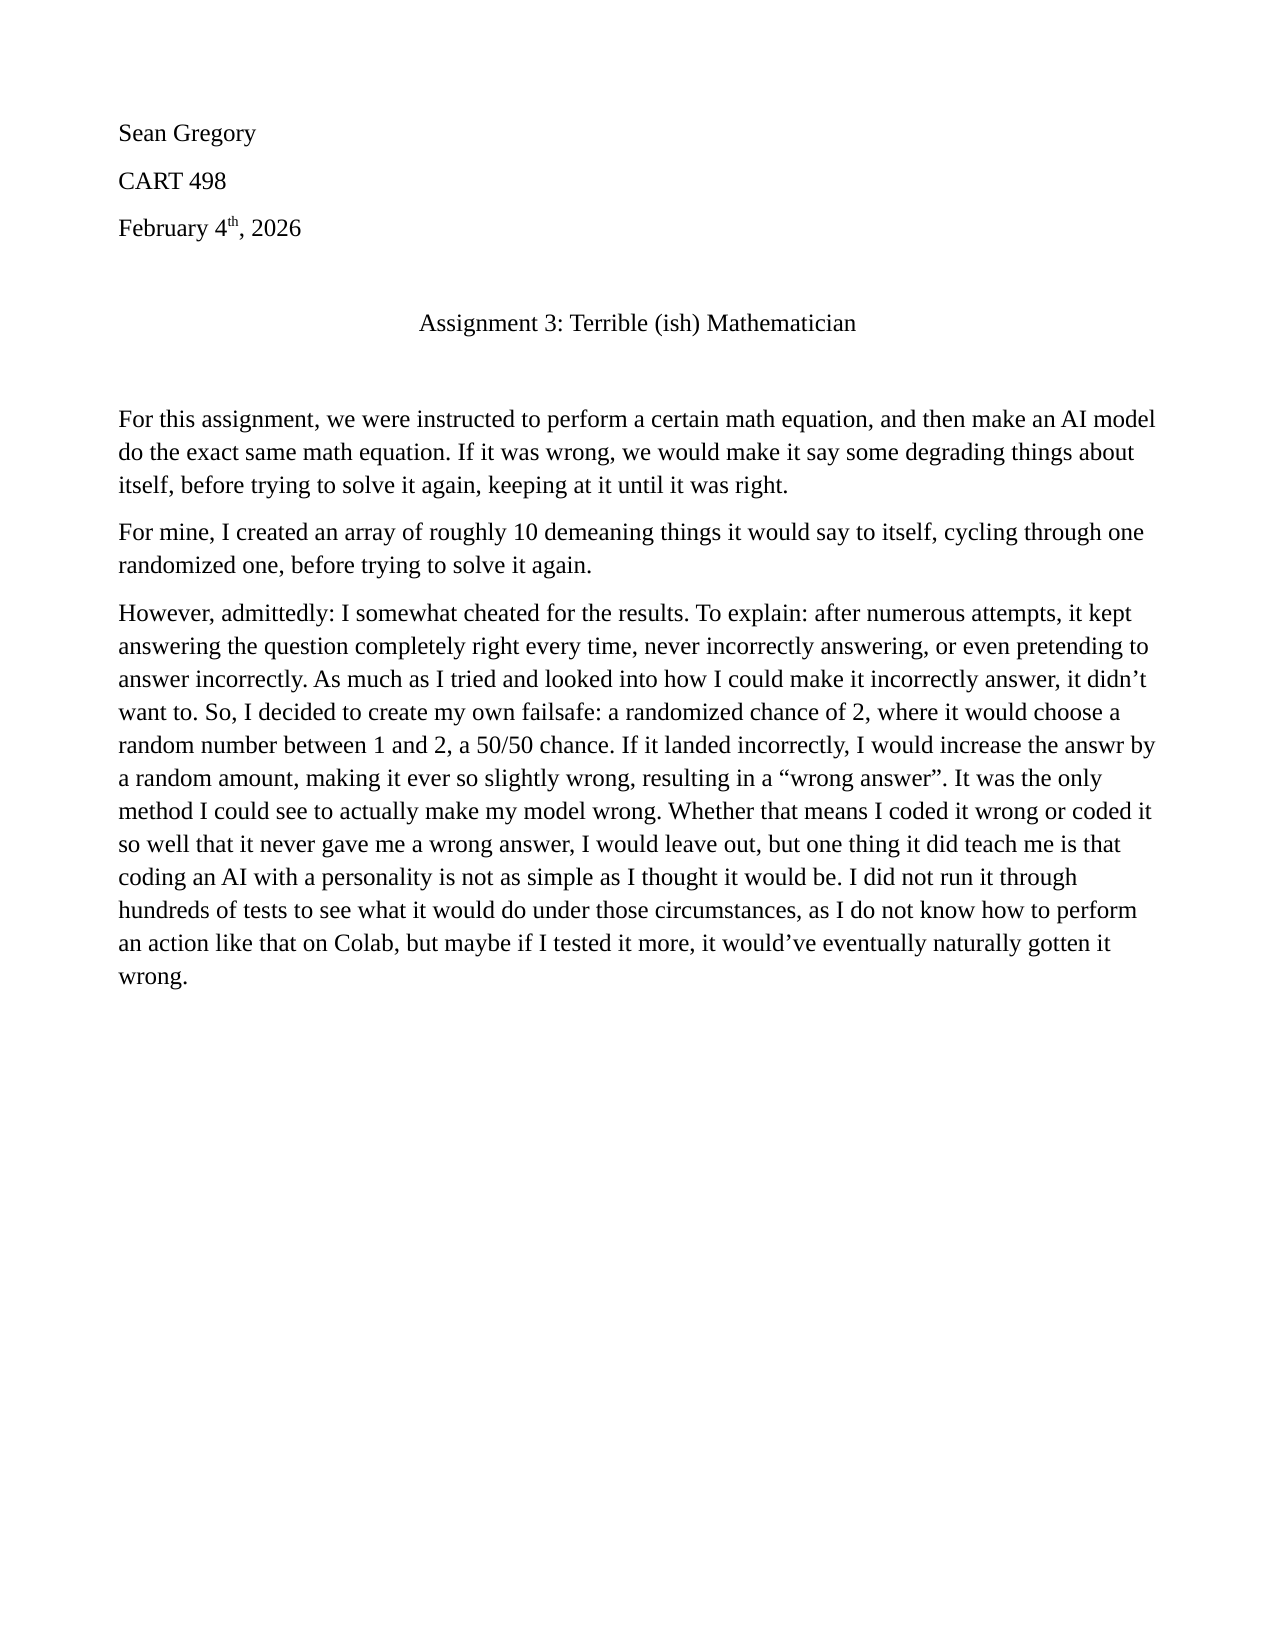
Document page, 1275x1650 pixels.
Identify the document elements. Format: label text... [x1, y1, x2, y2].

text CART 498 [118, 166, 1157, 194]
text February 4th, 2026 [118, 213, 1157, 242]
text For this assignment, we were instructed to perform a certain math equation, and then make an AI model do the exact same math equation. If it was wrong, we would make it say some degrading things about itself, before trying to solve it again, keeping at it until it was right. [118, 404, 1157, 498]
text For mine, I created an array of roughly 10 demeaning things it would say to itself, cycling through one randomized one, before trying to solve it again. [118, 517, 1157, 579]
text Assignment 3: Terrible (ish) Mathematician [118, 308, 1157, 337]
text Sean Gregory [118, 118, 1157, 147]
text However, admittedly: I somewhat cheated for the results. To explain: after numerous attempts, it kept answering the question completely right every time, never incorrectly answering, or even pretending to answer incorrectly. As much as I tried and looked into how I could make it incorrectly answer, it didn’t want to. So, I decided to create my own failsafe: a randomized chance of 2, where it would choose a random number between 1 and 2, a 50/50 chance. If it landed incorrectly, I would increase the answr by a random amount, making it ever so slightly wrong, resulting in a “wrong answer”. It was the only method I could see to actually make my model wrong. Whether that means I coded it wrong or coded it so well that it never gave me a wrong answer, I would leave out, but one thing it did teach me is that coding an AI with a personality is not as simple as I thought it would be. I did not run it through hundreds of tests to see what it would do under those circumstances, as I do not know how to perform an action like that on Colab, but maybe if I tested it more, it would’ve eventually naturally gotten it wrong. [118, 598, 1157, 990]
